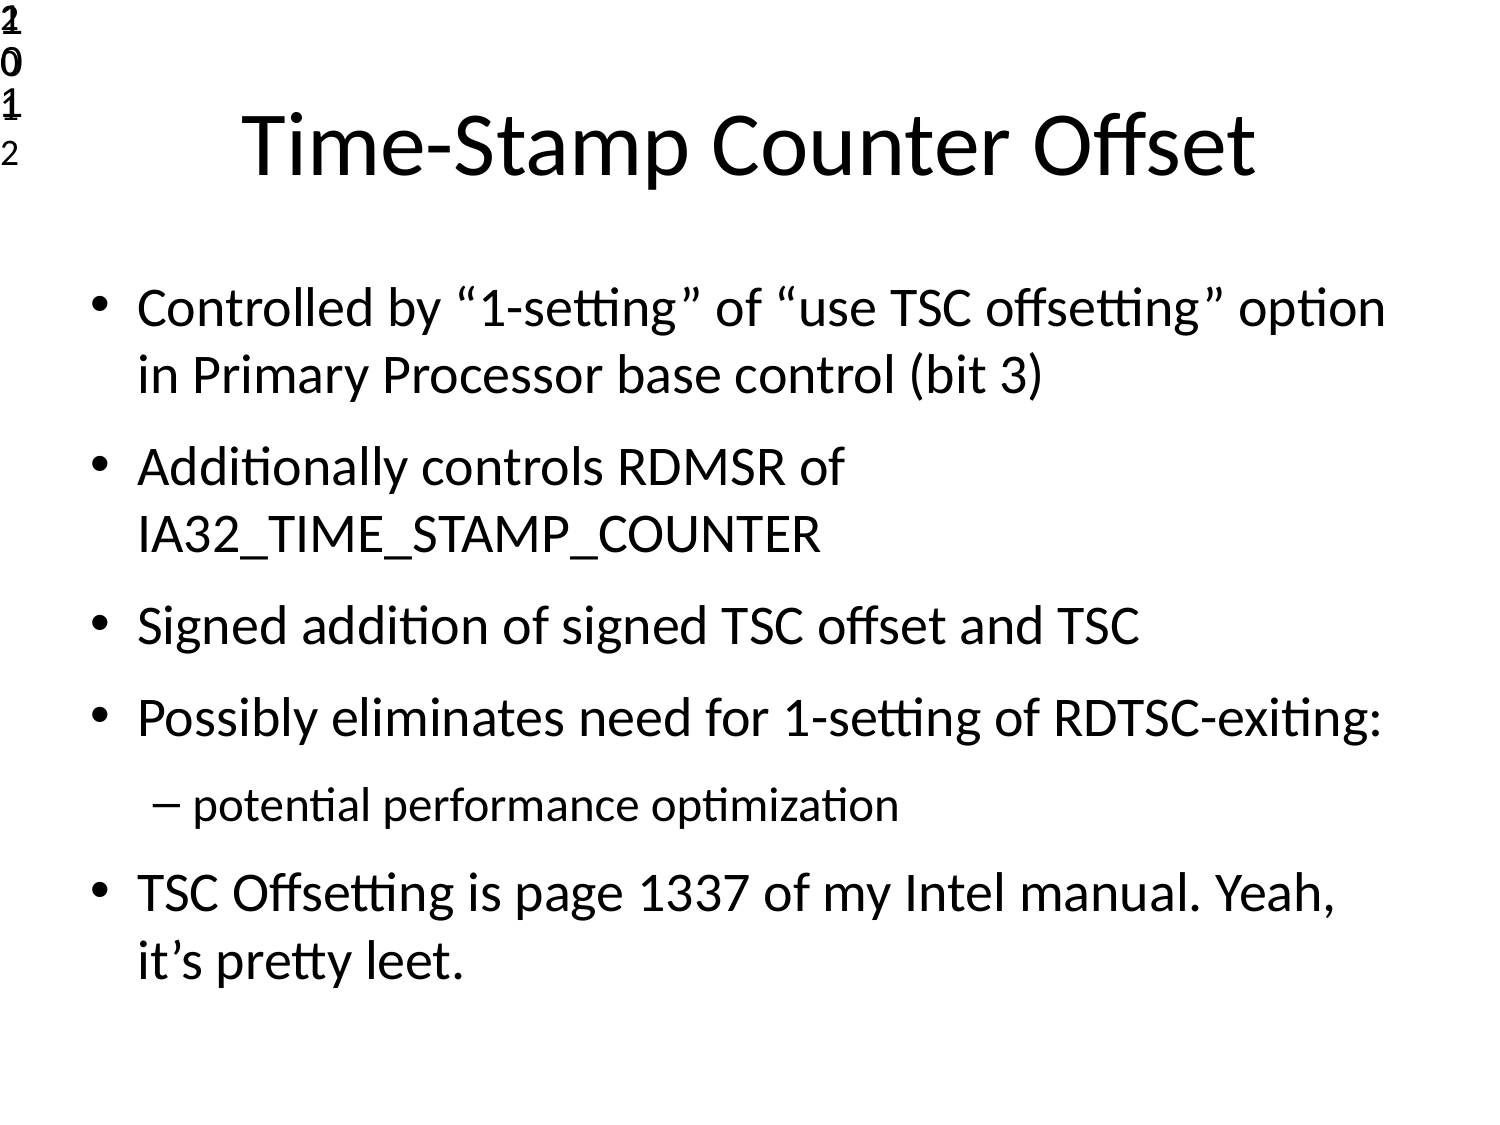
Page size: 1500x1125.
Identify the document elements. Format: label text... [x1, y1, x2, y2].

title Time-Stamp Counter Offset [75, 45, 1425, 233]
list Controlled by “1-setting” of “use TSC offsetting” option in Primary Processor base control (bit 3) Additionally controls RDMSR of IA32_TIME_STAMP_COUNTER Signed addition of signed TSC offset and TSC Possibly eliminates need for 1-setting of RDTSC-exiting: potential performance optimization TSC Offsetting is page 1337 of my Intel manual. Yeah, it’s pretty leet. [75, 262, 1425, 1005]
